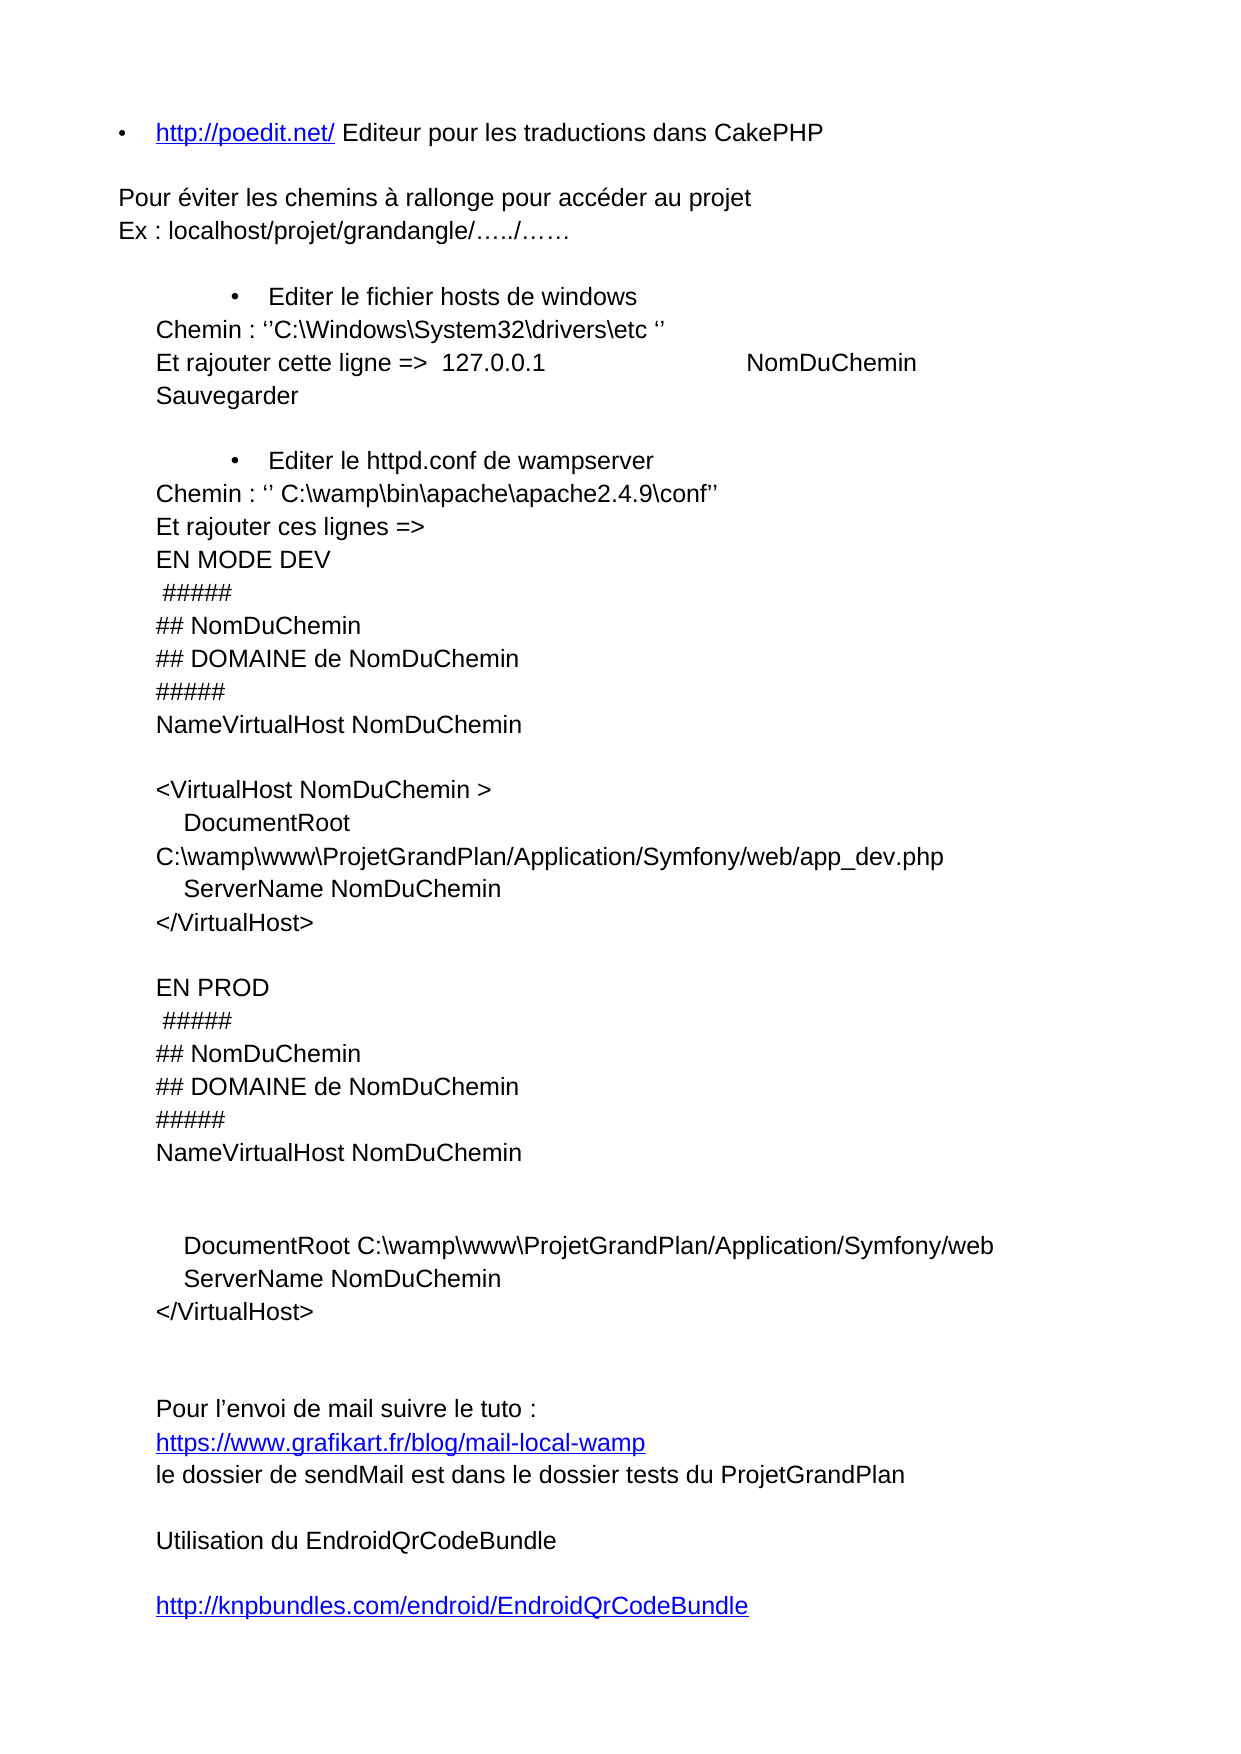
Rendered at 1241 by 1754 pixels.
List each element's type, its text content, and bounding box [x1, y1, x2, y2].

text ServerName NomDuChemin [156, 874, 1122, 903]
text ServerName NomDuChemin [156, 1264, 1122, 1293]
text </VirtualHost> [156, 907, 1122, 936]
text https://www.grafikart.fr/blog/mail-local-wamp [156, 1427, 1122, 1456]
text le dossier de sendMail est dans le dossier tests du ProjetGrandPlan [156, 1461, 1122, 1489]
text Et rajouter ces lignes => [156, 512, 1122, 541]
text <VirtualHost NomDuChemin > [156, 775, 1122, 804]
text Sauvegarder [156, 381, 1122, 409]
text Et rajouter cette ligne => 127.0.0.1 NomDuChemin [156, 348, 1122, 376]
text ##### [156, 677, 1122, 706]
list Editer le fichier hosts de windows [231, 282, 1122, 310]
text DocumentRoot C:\wamp\www\ProjetGrandPlan/Application/Symfony/web/app_dev.php [156, 808, 1122, 870]
text </VirtualHost> [156, 1297, 1122, 1326]
text NameVirtualHost NomDuChemin [156, 1138, 1122, 1167]
text ## DOMAINE de NomDuChemin [156, 1072, 1122, 1101]
text DocumentRoot C:\wamp\www\ProjetGrandPlan/Application/Symfony/web [156, 1231, 1122, 1260]
text Ex : localhost/projet/grandangle/…../…… [118, 216, 1122, 245]
text EN MODE DEV [156, 545, 1122, 574]
text Utilisation du EndroidQrCodeBundle [156, 1526, 1122, 1554]
text ## DOMAINE de NomDuChemin [156, 644, 1122, 673]
list http://poedit.net/ Editeur pour les traductions dans CakePHP [81, 118, 1122, 147]
text ## NomDuChemin [156, 1039, 1122, 1067]
text NameVirtualHost NomDuChemin [156, 710, 1122, 739]
text Pour éviter les chemins à rallonge pour accéder au projet [118, 183, 1122, 212]
text ## NomDuChemin [156, 611, 1122, 640]
text ##### [118, 578, 1122, 607]
text Pour l’envoi de mail suivre le tuto : [156, 1394, 1122, 1423]
text Chemin : ‘’C:\Windows\System32\drivers\etc ‘’ [156, 315, 1122, 343]
text ##### [118, 1006, 1122, 1034]
text Chemin : ‘’ C:\wamp\bin\apache\apache2.4.9\conf’’ [156, 479, 1122, 508]
text http://knpbundles.com/endroid/EndroidQrCodeBundle [156, 1591, 1122, 1620]
text EN PROD [156, 973, 1122, 1001]
text ##### [156, 1105, 1122, 1133]
list Editer le httpd.conf de wampserver [231, 446, 1122, 475]
